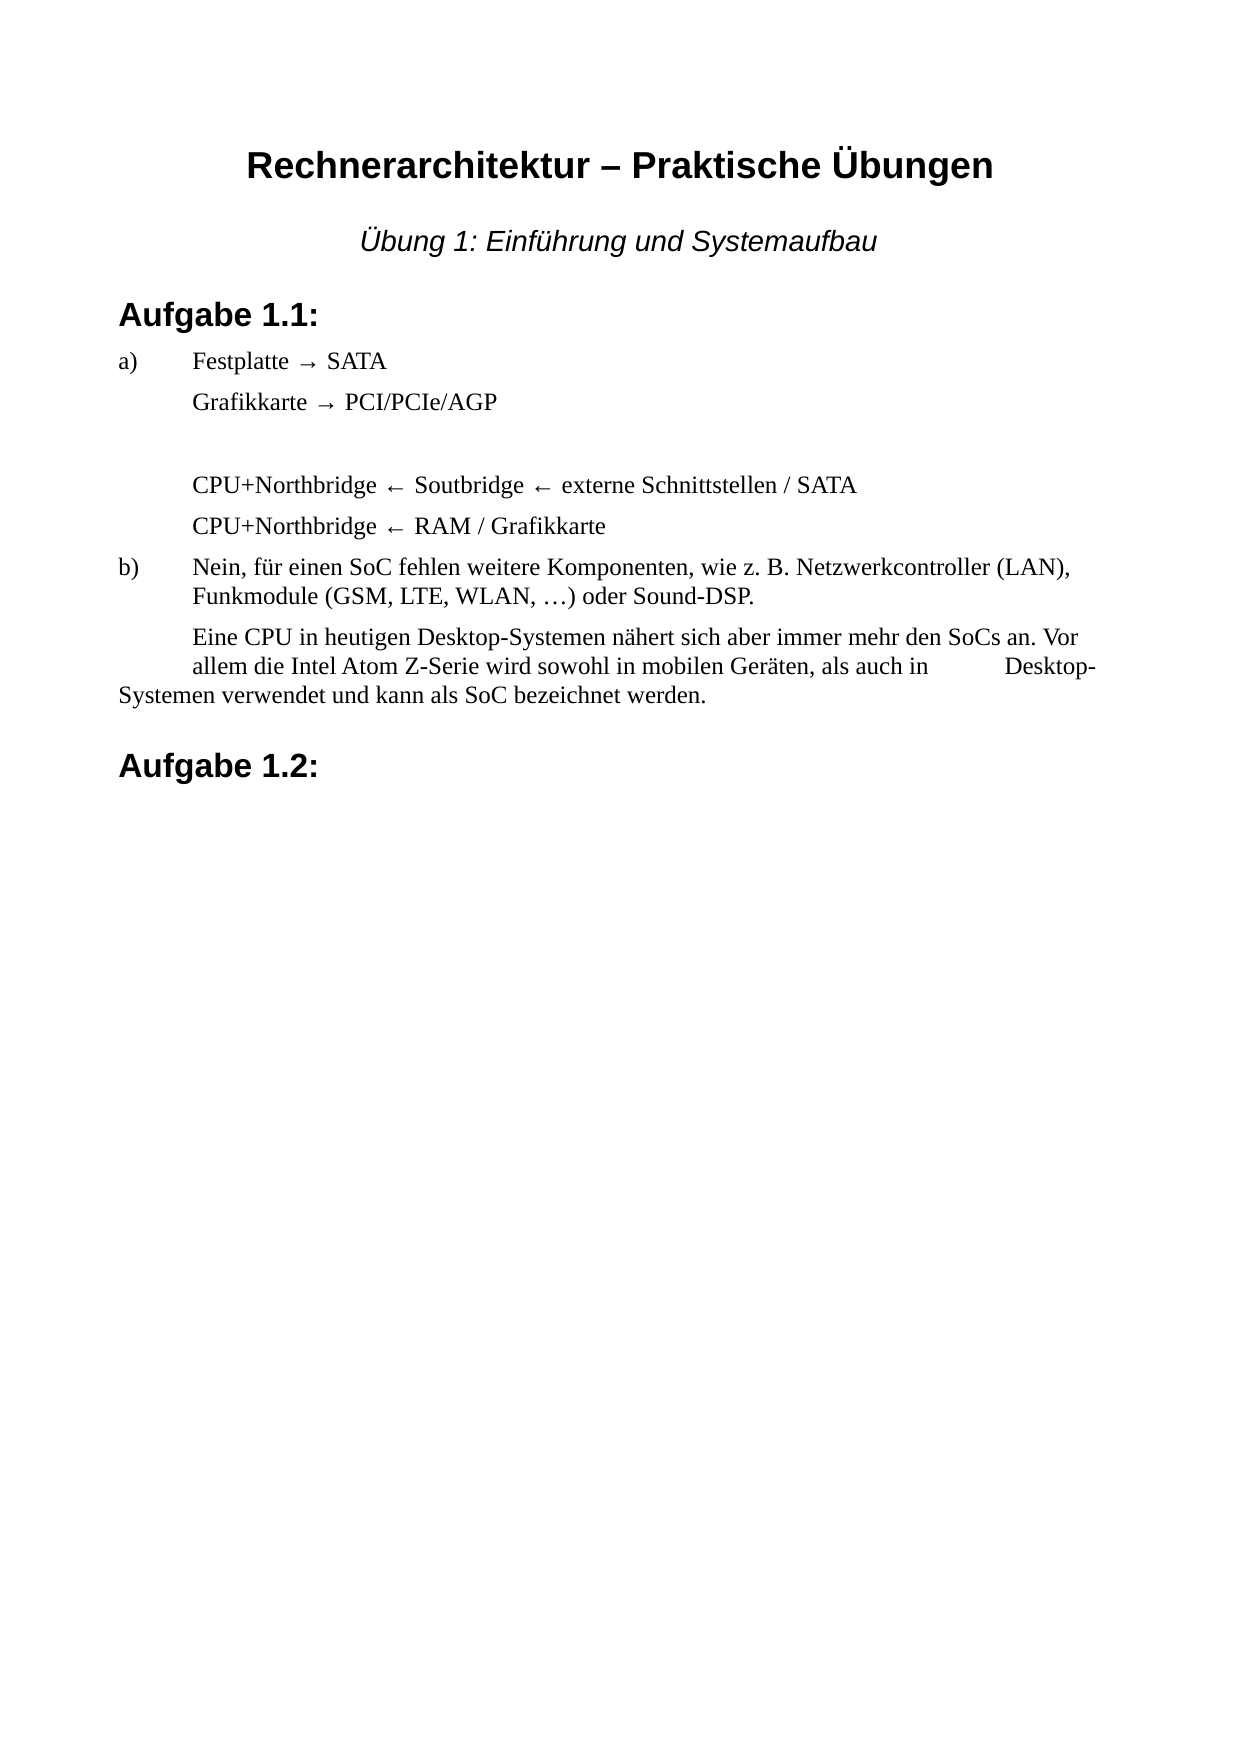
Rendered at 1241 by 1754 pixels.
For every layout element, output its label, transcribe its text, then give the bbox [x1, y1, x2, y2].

subtitle Aufgabe 1.2: [118, 746, 1122, 784]
text Grafikkarte → PCI/PCIe/AGP [118, 387, 1122, 416]
text b) Nein, für einen SoC fehlen weitere Komponenten, wie z. B. Netzwerkcontroller (LAN), Funkmodule (GSM, LTE, WLAN, …) oder Sound-DSP. [118, 552, 1122, 610]
text CPU+Northbridge ← RAM / Grafikkarte [118, 511, 1122, 540]
text a) Festplatte → SATA [118, 346, 1122, 375]
subtitle Aufgabe 1.1: [118, 295, 1122, 333]
subtitle Übung 1: Einführung und Systemaufbau [118, 224, 1122, 257]
title Rechnerarchitektur – Praktische Übungen [118, 143, 1122, 186]
text Eine CPU in heutigen Desktop-Systemen nähert sich aber immer mehr den SoCs an. Vor allem die Intel Atom Z-Serie wird sowohl in mobilen Geräten, als auch in Desktop-Systemen verwendet und kann als SoC bezeichnet werden. [118, 622, 1122, 708]
text CPU+Northbridge ← Soutbridge ← externe Schnittstellen / SATA [118, 470, 1122, 498]
